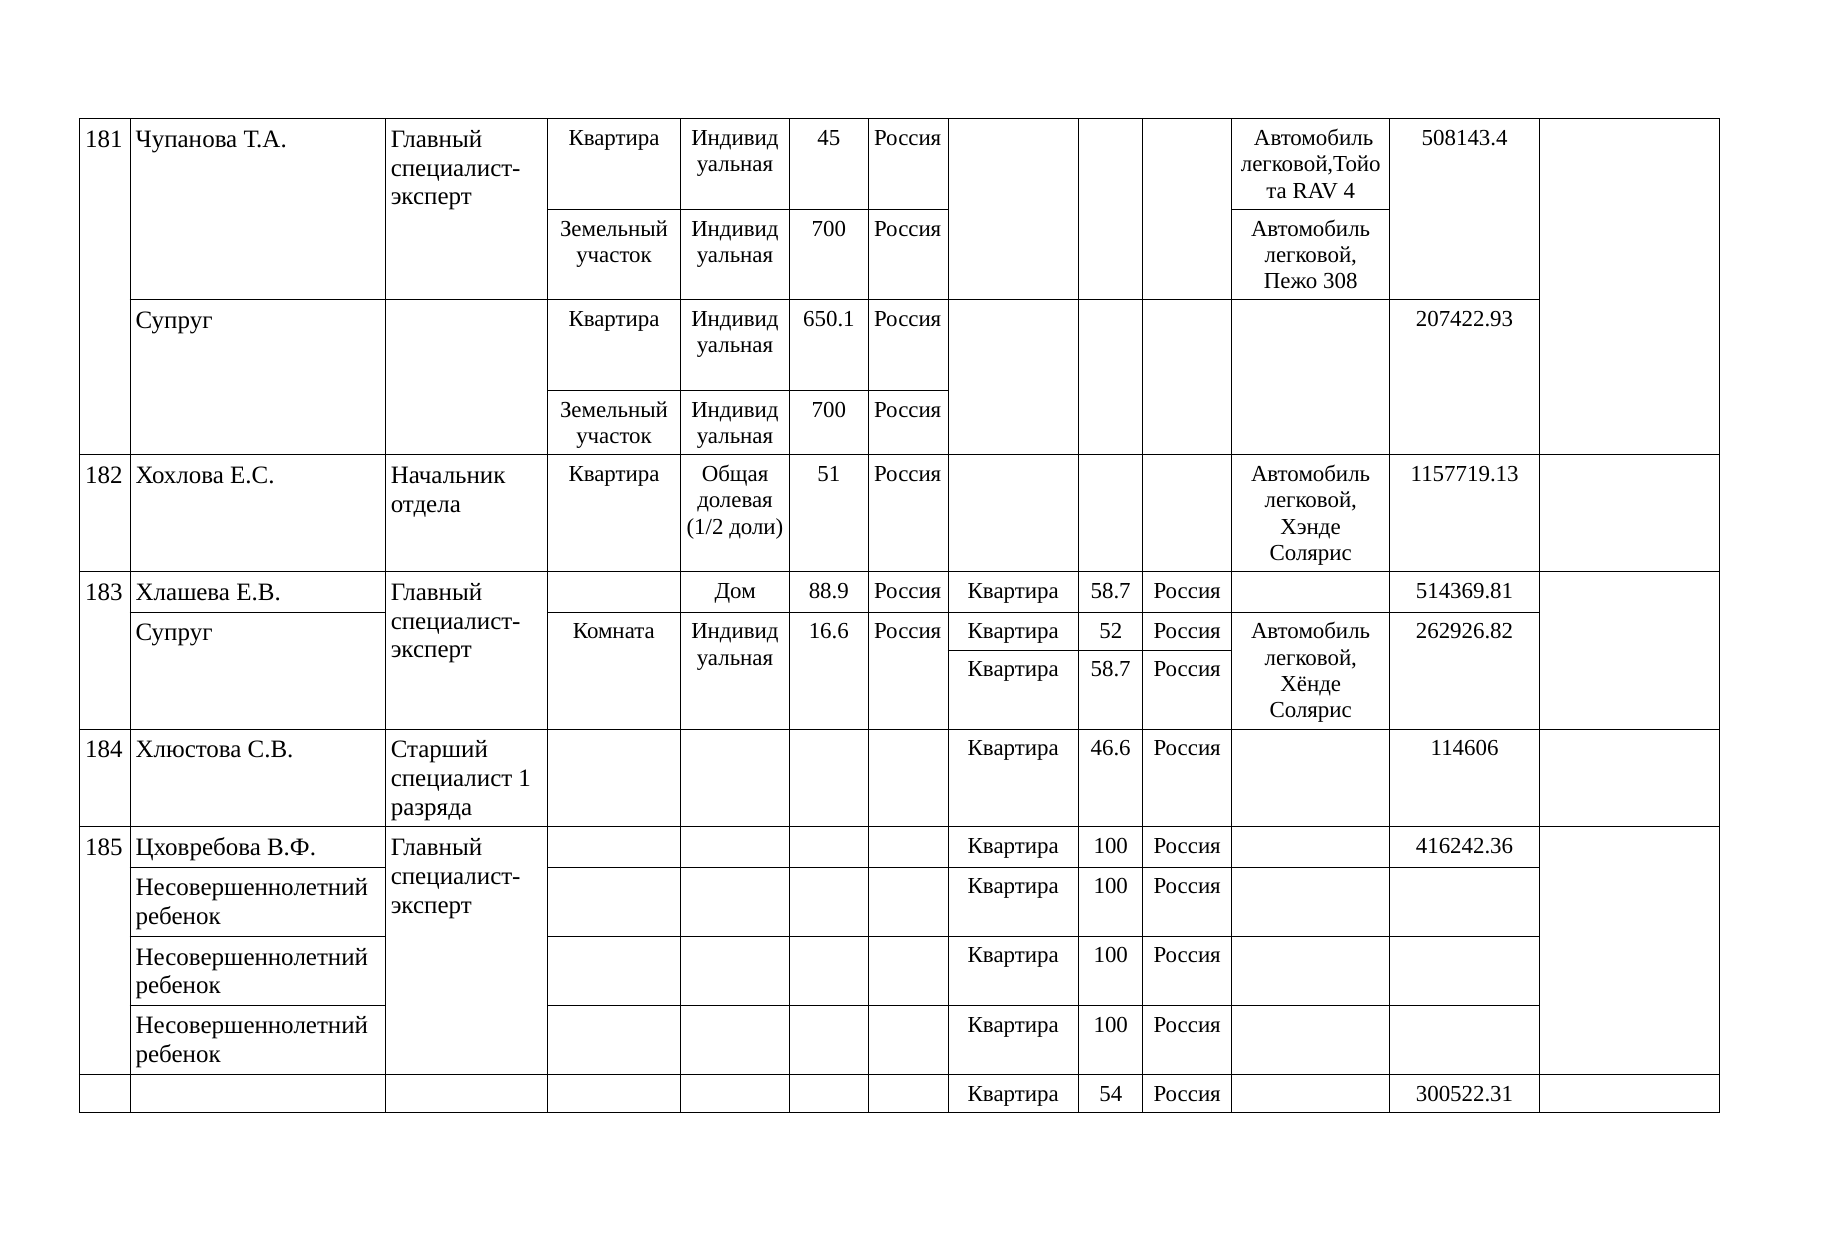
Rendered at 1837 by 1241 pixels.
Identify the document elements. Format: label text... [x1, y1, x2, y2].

table_cell [1232, 572, 1389, 612]
table_cell 100 [1079, 937, 1142, 1005]
table_cell Начальник отдела [386, 455, 547, 571]
table_cell [790, 730, 868, 826]
table_cell [1232, 937, 1389, 1005]
table_cell [548, 730, 680, 826]
table_cell Квартира [949, 868, 1078, 936]
table_cell Индивидуальная [681, 391, 789, 454]
table_cell 100 [1079, 1006, 1142, 1074]
table_cell [548, 937, 680, 1005]
table_cell [548, 1075, 680, 1112]
table_cell [548, 1006, 680, 1074]
table_cell Автомобиль легковой, Хэнде Солярис [1232, 455, 1389, 571]
table_cell Общая долевая (1/2 доли) [681, 455, 789, 571]
table_cell [869, 730, 948, 826]
table_cell 300522,31 [1390, 1075, 1539, 1112]
table_cell [790, 827, 868, 867]
table_cell 51 [790, 455, 868, 571]
table_cell [681, 730, 789, 826]
table_cell Индивидуальная [681, 300, 789, 390]
table_cell 114606 [1390, 730, 1539, 826]
table_cell 700 [790, 210, 868, 299]
table_cell [869, 827, 948, 867]
table_cell Россия [1143, 868, 1231, 936]
table_cell Россия [1143, 730, 1231, 826]
table_cell [681, 937, 789, 1005]
table_cell Квартира [949, 1006, 1078, 1074]
table_cell Комната [548, 613, 680, 728]
table_cell 16,6 [790, 613, 868, 728]
table_cell [1232, 868, 1389, 936]
table_cell Главный специалист-эксперт [386, 827, 547, 1074]
table_cell Главный специалист-эксперт [386, 572, 547, 728]
table_cell Индивидуальная [681, 210, 789, 299]
table_cell Квартира [949, 572, 1078, 612]
table_cell Автомобиль легковой,Тойота RAV 4 [1232, 119, 1389, 209]
table_cell 54 [1079, 1075, 1142, 1112]
table_cell [681, 1006, 789, 1074]
table_cell Россия [869, 210, 948, 299]
table_cell [548, 572, 680, 612]
table_cell [681, 868, 789, 936]
table_cell Россия [1143, 651, 1231, 728]
table_cell [869, 937, 948, 1005]
table_cell Россия [1143, 1006, 1231, 1074]
table_cell 514369,81 [1390, 572, 1539, 612]
table_cell Старший специалист 1 разряда [386, 730, 547, 826]
table_cell Земельный участок [548, 210, 680, 299]
table_cell Супруг [131, 300, 385, 454]
table_cell Россия [1143, 613, 1231, 649]
table_cell 58,7 [1079, 572, 1142, 612]
table_cell Хлюстова С.В. [131, 730, 385, 826]
table_cell Несовершеннолетний ребенок [131, 937, 385, 1005]
table_cell [548, 827, 680, 867]
table_cell Автомобиль легковой, Хёнде Солярис [1232, 613, 1389, 728]
table_cell Россия [1143, 572, 1231, 612]
table_cell [131, 1075, 385, 1112]
table_cell 45 [790, 119, 868, 209]
table_cell [1079, 455, 1142, 571]
table_cell Несовершеннолетний ребенок [131, 868, 385, 936]
table_cell 100 [1079, 868, 1142, 936]
table_cell Россия [869, 455, 948, 571]
table_cell [1143, 119, 1231, 299]
table_cell Цховребова В.Ф. [131, 827, 385, 867]
table_cell 182 [80, 455, 130, 571]
table_cell [386, 300, 547, 454]
table_cell [1540, 730, 1719, 826]
table_cell [790, 1075, 868, 1112]
table_cell [1232, 827, 1389, 867]
table_cell [790, 937, 868, 1005]
table_cell [1232, 300, 1389, 454]
table_cell [1079, 300, 1142, 454]
table_cell Квартира [949, 937, 1078, 1005]
table_cell [1143, 455, 1231, 571]
table_cell 88,9 [790, 572, 868, 612]
table_cell 183 [80, 572, 130, 728]
table_cell [869, 1006, 948, 1074]
table_cell 700 [790, 391, 868, 454]
table_cell [790, 1006, 868, 1074]
table_cell [1540, 827, 1719, 1074]
table_cell 58,7 [1079, 651, 1142, 728]
table_cell Чупанова Т.А. [131, 119, 385, 299]
table_cell 46,6 [1079, 730, 1142, 826]
table_cell Россия [869, 613, 948, 728]
table_cell 181 [80, 119, 130, 454]
table_cell Квартира [949, 613, 1078, 649]
table_cell 184 [80, 730, 130, 826]
table_cell Россия [869, 572, 948, 612]
table_cell Квартира [548, 119, 680, 209]
table_cell Россия [869, 300, 948, 390]
table_cell [681, 827, 789, 867]
table_cell Россия [1143, 1075, 1231, 1112]
table_cell [1390, 937, 1539, 1005]
table_cell [1143, 300, 1231, 454]
table_cell [681, 1075, 789, 1112]
table_cell Россия [869, 119, 948, 209]
table_cell Несовершеннолетний ребенок [131, 1006, 385, 1074]
table_cell [1390, 1006, 1539, 1074]
table_cell [548, 868, 680, 936]
table_cell Россия [1143, 827, 1231, 867]
table_cell 508143,4 [1390, 119, 1539, 299]
table_cell [1079, 119, 1142, 299]
table_cell [869, 868, 948, 936]
table_cell 207422,93 [1390, 300, 1539, 454]
table_cell Квартира [548, 300, 680, 390]
table_cell 100 [1079, 827, 1142, 867]
table_cell [1540, 572, 1719, 728]
table_cell [1390, 868, 1539, 936]
table_cell Квартира [949, 827, 1078, 867]
table_cell [1232, 730, 1389, 826]
table_cell 1157719,13 [1390, 455, 1539, 571]
table_cell [949, 119, 1078, 299]
table_cell Квартира [949, 651, 1078, 728]
table_cell Россия [869, 391, 948, 454]
table_cell [1232, 1006, 1389, 1074]
table_cell Главный специалист-эксперт [386, 119, 547, 299]
table_cell Дом [681, 572, 789, 612]
table_cell Хлашева Е.В. [131, 572, 385, 612]
table_cell 650,1 [790, 300, 868, 390]
table_cell [80, 1075, 130, 1112]
table_cell [790, 868, 868, 936]
table_cell [1540, 1075, 1719, 1112]
table_cell Земельный участок [548, 391, 680, 454]
table_cell Супруг [131, 613, 385, 728]
table_cell 416242,36 [1390, 827, 1539, 867]
table_cell 52 [1079, 613, 1142, 649]
table_cell Автомобиль легковой, Пежо 308 [1232, 210, 1389, 299]
table_cell [1232, 1075, 1389, 1112]
table_cell Квартира [548, 455, 680, 571]
table_cell 185 [80, 827, 130, 1074]
table_cell Индивидуальная [681, 613, 789, 728]
table_cell 262926,82 [1390, 613, 1539, 728]
table_cell [949, 455, 1078, 571]
table_cell Хохлова Е.С. [131, 455, 385, 571]
table_cell Индивидуальная [681, 119, 789, 209]
table_cell [949, 300, 1078, 454]
table_cell [1540, 119, 1719, 454]
table_cell Россия [1143, 937, 1231, 1005]
table_cell [869, 1075, 948, 1112]
table_cell Квартира [949, 730, 1078, 826]
table_cell [386, 1075, 547, 1112]
table_cell Квартира [949, 1075, 1078, 1112]
table_cell [1540, 455, 1719, 571]
